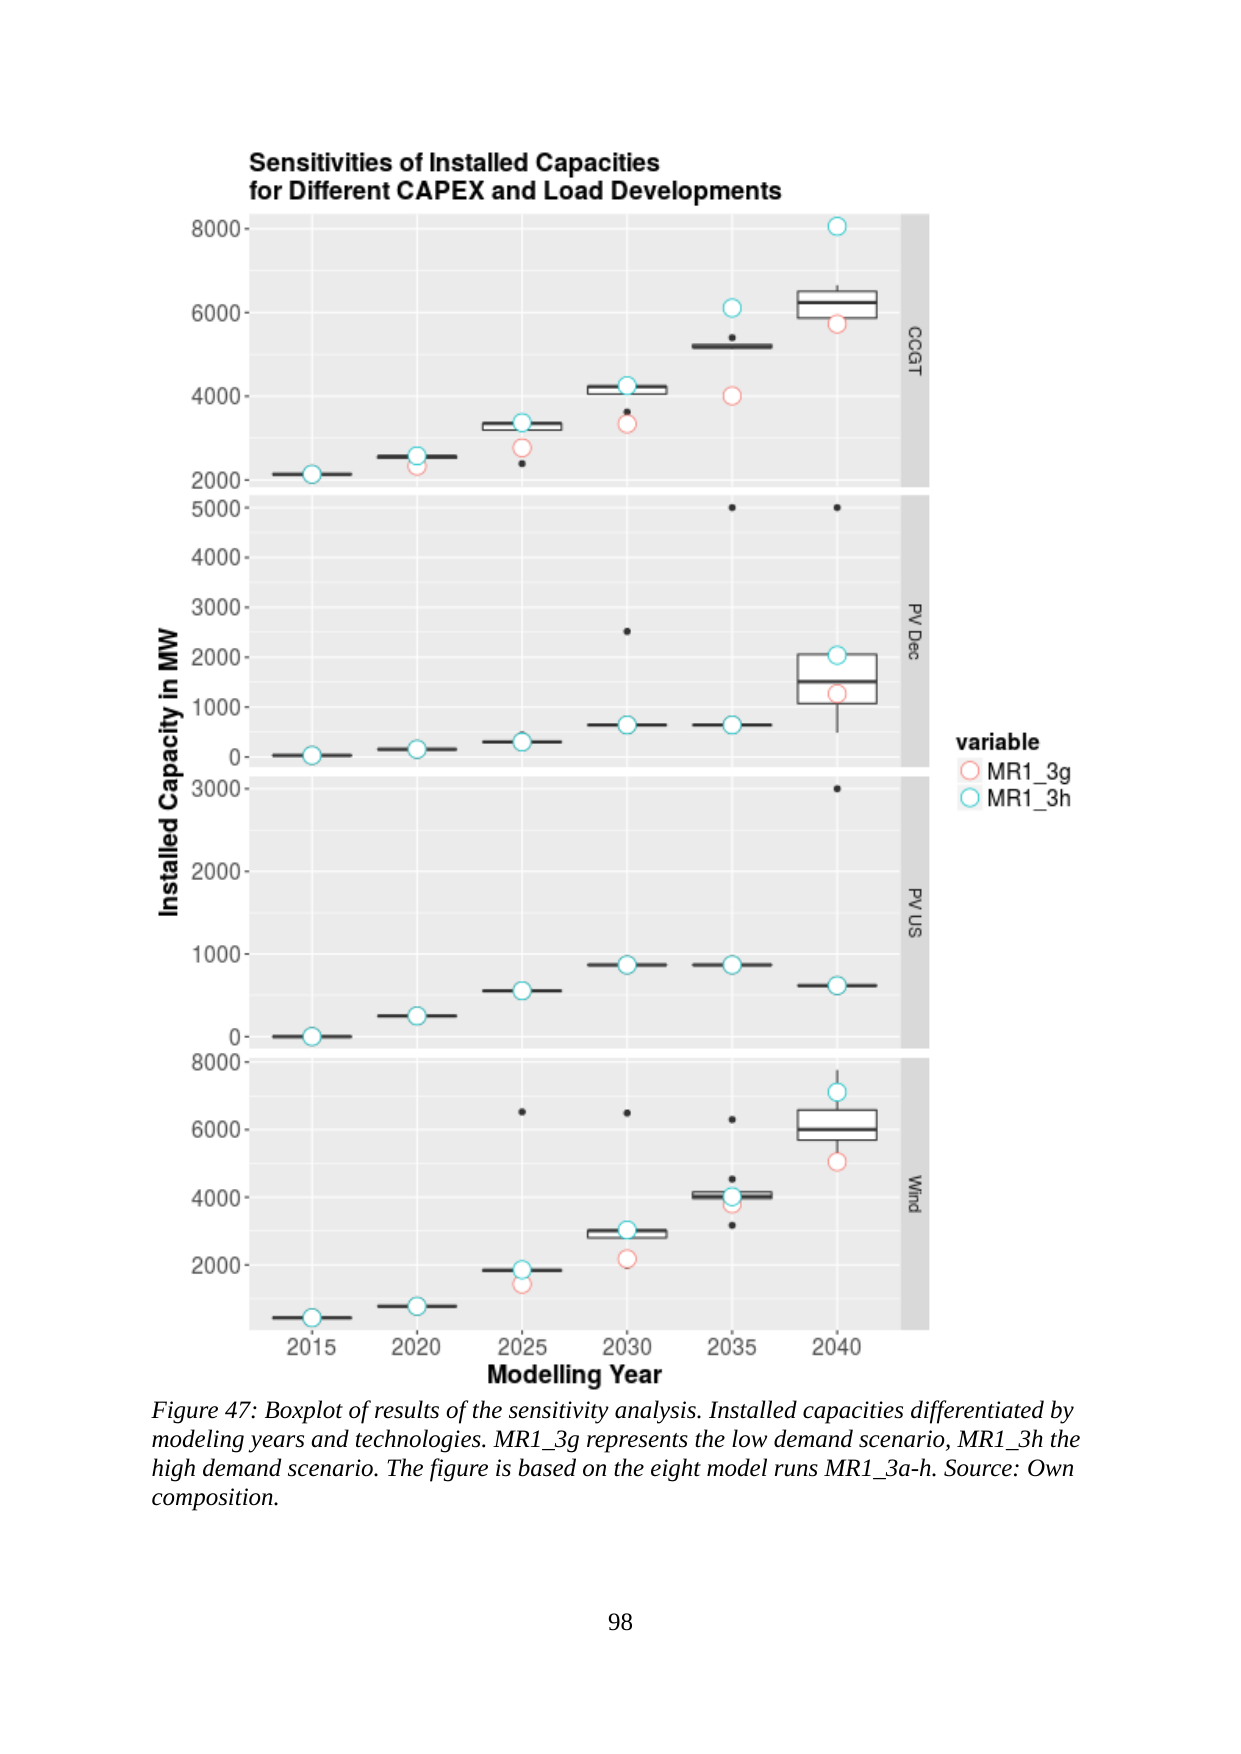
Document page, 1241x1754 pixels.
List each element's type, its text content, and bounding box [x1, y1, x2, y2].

text Figure 47: Boxplot of results of the sensitivity analysis. Installed capacities differentiated by modeling years and technologies. MR1_3g represents the low demand scenario, MR1_3h the high demand scenario. The figure is based on the eight model runs MR1_3a-h. Source: Own composition. [151, 1396, 1089, 1511]
picture [151, 145, 1089, 1396]
